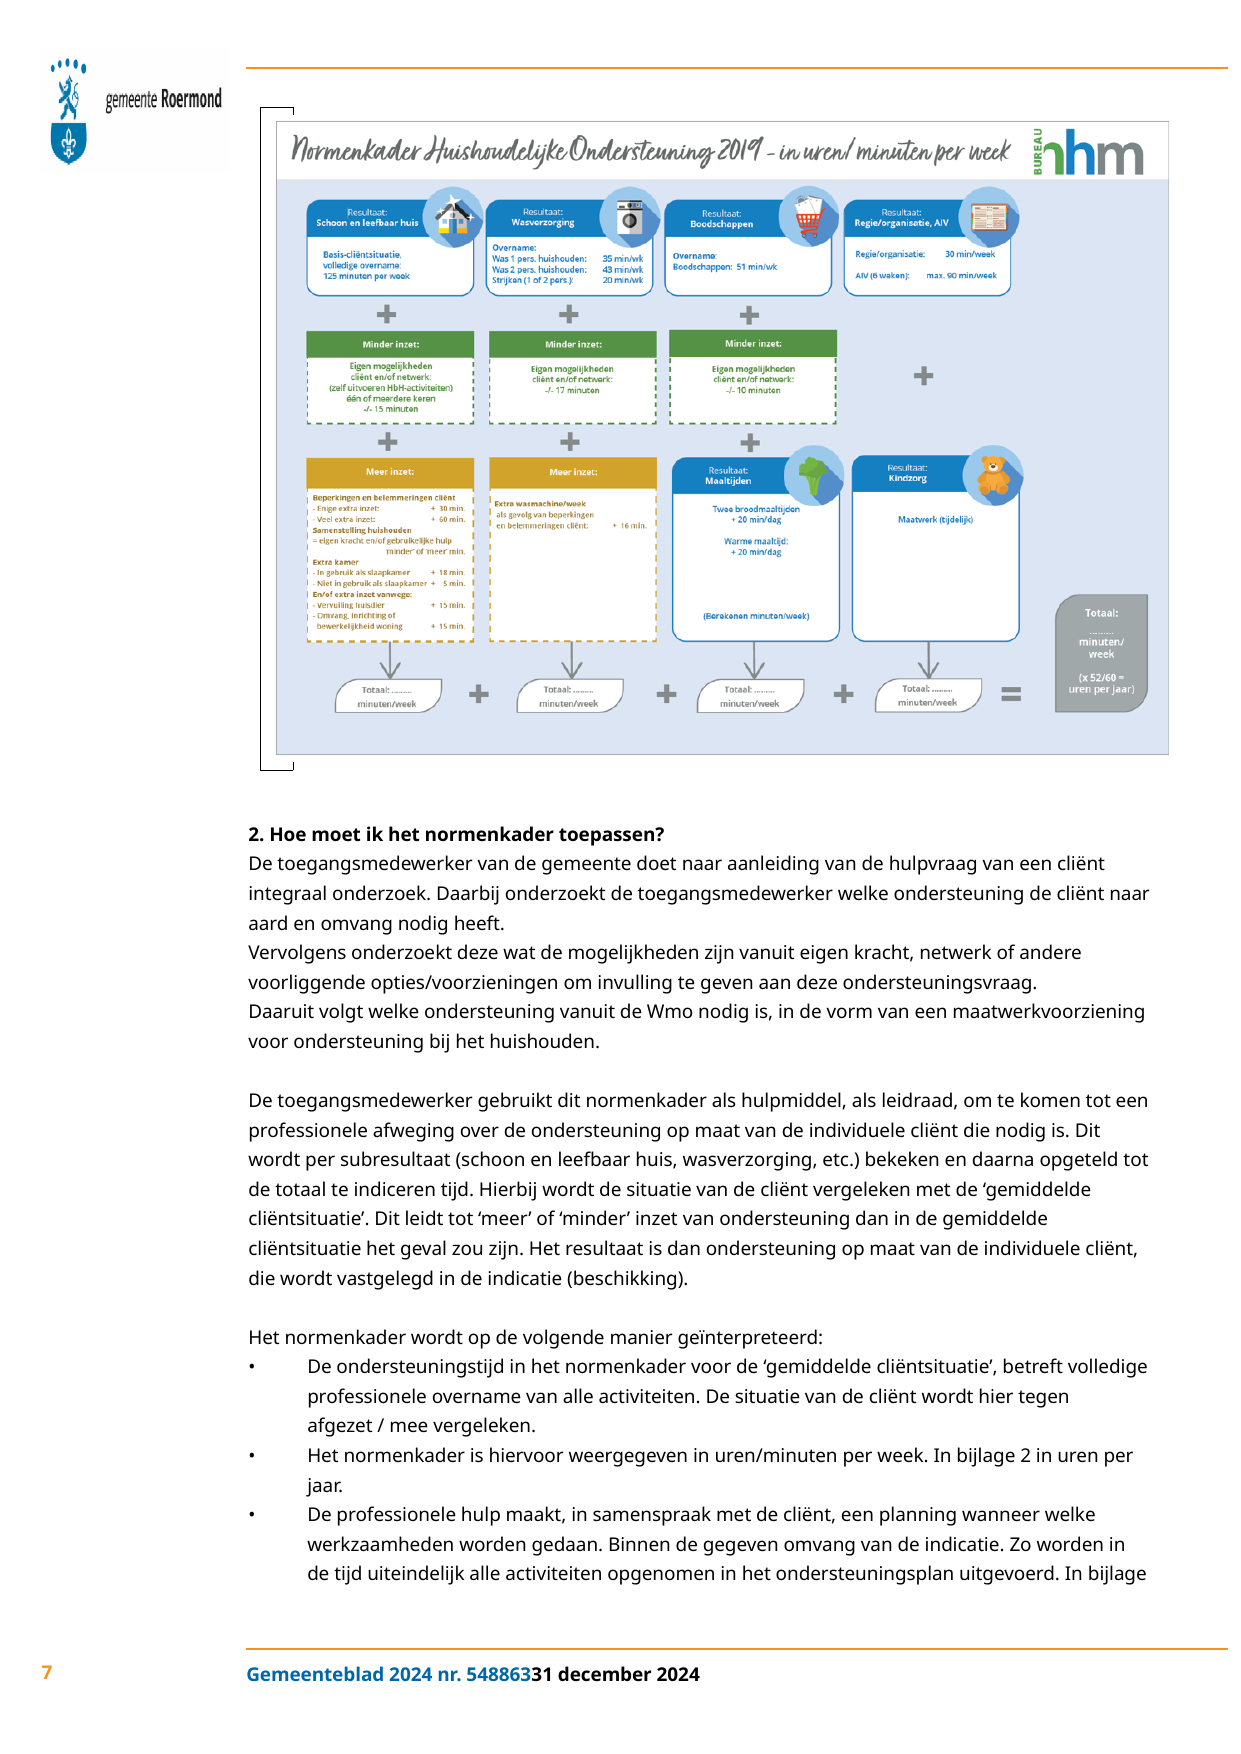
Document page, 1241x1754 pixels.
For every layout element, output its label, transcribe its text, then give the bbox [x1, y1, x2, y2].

text 2. Hoe moet ik het normenkader toepassen? [248, 821, 1152, 847]
text Daaruit volgt welke ondersteuning vanuit de Wmo nodig is, in de vorm van een maatwerkvoorziening voor ondersteuning bij het huishouden. [248, 998, 1152, 1054]
picture [268, 115, 1173, 762]
list De professionele hulp maakt, in samenspraak met de cliënt, een planning wanneer welke werkzaamheden worden gedaan. Binnen de gegeven omvang van de indicatie. Zo worden in de tijd uiteindelijk alle activiteiten opgenomen in het ondersteuningsplan uitgevoerd. In bijlage [248, 1501, 1152, 1586]
text Vervolgens onderzoekt deze wat de mogelijkheden zijn vanuit eigen kracht, netwerk of andere voorliggende opties/voorzieningen om invulling te geven aan deze ondersteuningsvraag. [248, 939, 1152, 995]
text De toegangsmedewerker gebruikt dit normenkader als hulpmiddel, als leidraad, om te komen tot een professionele afweging over de ondersteuning op maat van de individuele cliënt die nodig is. Dit wordt per subresultaat (schoon en leefbaar huis, wasverzorging, etc.) bekeken en daarna opgeteld tot de totaal te indiceren tijd. Hierbij wordt de situatie van de cliënt vergeleken met de ‘gemiddelde cliëntsituatie’. Dit leidt tot ‘meer’ of ‘minder’ inzet van ondersteuning dan in de gemiddelde cliëntsituatie het geval zou zijn. Het resultaat is dan ondersteuning op maat van de individuele cliënt, die wordt vastgelegd in de indicatie (beschikking). [248, 1087, 1152, 1291]
text Het normenkader wordt op de volgende manier geïnterpreteerd: [248, 1324, 1152, 1350]
text De toegangsmedewerker van de gemeente doet naar aanleiding van de hulpvraag van een cliënt integraal onderzoek. Daarbij onderzoekt de toegangsmedewerker welke ondersteuning de cliënt naar aard en omvang nodig heeft. [248, 851, 1152, 936]
list De ondersteuningstijd in het normenkader voor de ‘gemiddelde cliëntsituatie’, betreft volledige professionele overname van alle activiteiten. De situatie van de cliënt wordt hier tegen afgezet / mee vergeleken. [248, 1353, 1152, 1438]
picture [41, 47, 231, 172]
list Het normenkader is hiervoor weergegeven in uren/minuten per week. In bijlage 2 in uren per jaar. [248, 1442, 1152, 1498]
